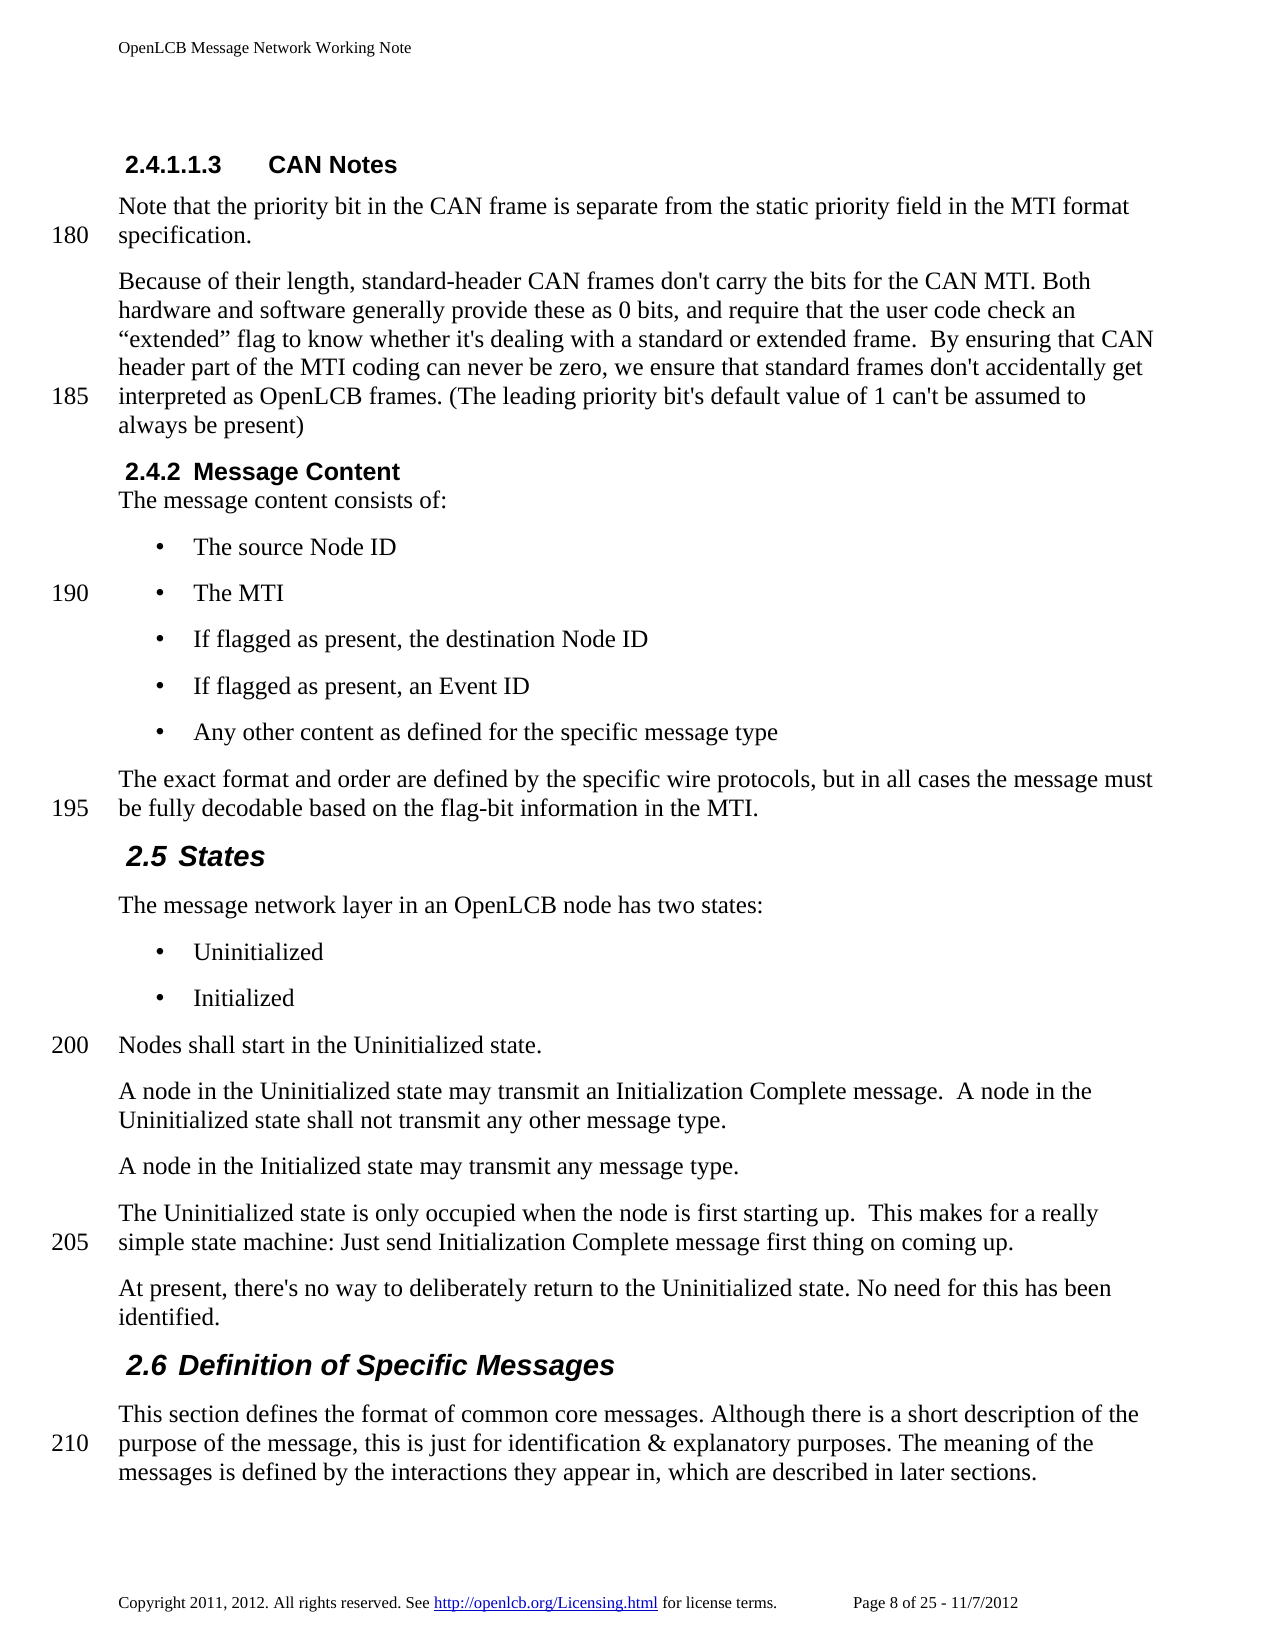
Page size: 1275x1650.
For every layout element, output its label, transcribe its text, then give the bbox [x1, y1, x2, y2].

subtitle Definition of Specific Messages [118, 1348, 1157, 1382]
subtitle States [118, 839, 1157, 873]
list If flagged as present, the destination Node ID [156, 624, 1157, 653]
text Because of their length, standard-header CAN frames don't carry the bits for the CAN MTI. Both hardware and software generally provide these as 0 bits, and require that the user code check an “extended” flag to know whether it's dealing with a standard or extended frame. By ensuring that CAN header part of the MTI coding can never be zero, we ensure that standard frames don't accidentally get interpreted as OpenLCB frames. (The leading priority bit's default value of 1 can't be assumed to always be present) [118, 266, 1157, 439]
text The exact format and order are defined by the specific wire protocols, but in all cases the message must be fully decodable based on the flag-bit information in the MTI. [118, 764, 1157, 821]
subtitle Message Content [118, 456, 1157, 485]
text The message content consists of: [118, 485, 1157, 514]
text The Uninitialized state is only occupied when the node is first starting up. This makes for a really simple state machine: Just send Initialization Complete message first thing on coming up. [118, 1198, 1157, 1255]
list Initialized [156, 983, 1157, 1012]
list The source Node ID [156, 532, 1157, 560]
list The MTI [156, 578, 1157, 607]
list If flagged as present, an Event ID [156, 671, 1157, 700]
text This section defines the format of common core messages. Although there is a short description of the purpose of the message, this is just for identification & explanatory purposes. The meaning of the messages is defined by the interactions they appear in, which are described in later sections. [118, 1399, 1157, 1486]
text Note that the priority bit in the CAN frame is separate from the static priority field in the MTI format specification. [118, 191, 1157, 248]
list Uninitialized [156, 937, 1157, 966]
list Any other content as defined for the specific message type [156, 717, 1157, 746]
text A node in the Uninitialized state may transmit an Initialization Complete message. A node in the Uninitialized state shall not transmit any other message type. [118, 1076, 1157, 1134]
subtitle CAN Notes [118, 150, 1157, 178]
text A node in the Initialized state may transmit any message type. [118, 1151, 1157, 1180]
text At present, there's no way to deliberately return to the Uninitialized state. No need for this has been identified. [118, 1273, 1157, 1331]
text The message network layer in an OpenLCB node has two states: [118, 890, 1157, 919]
text Nodes shall start in the Uninitialized state. [118, 1030, 1157, 1058]
